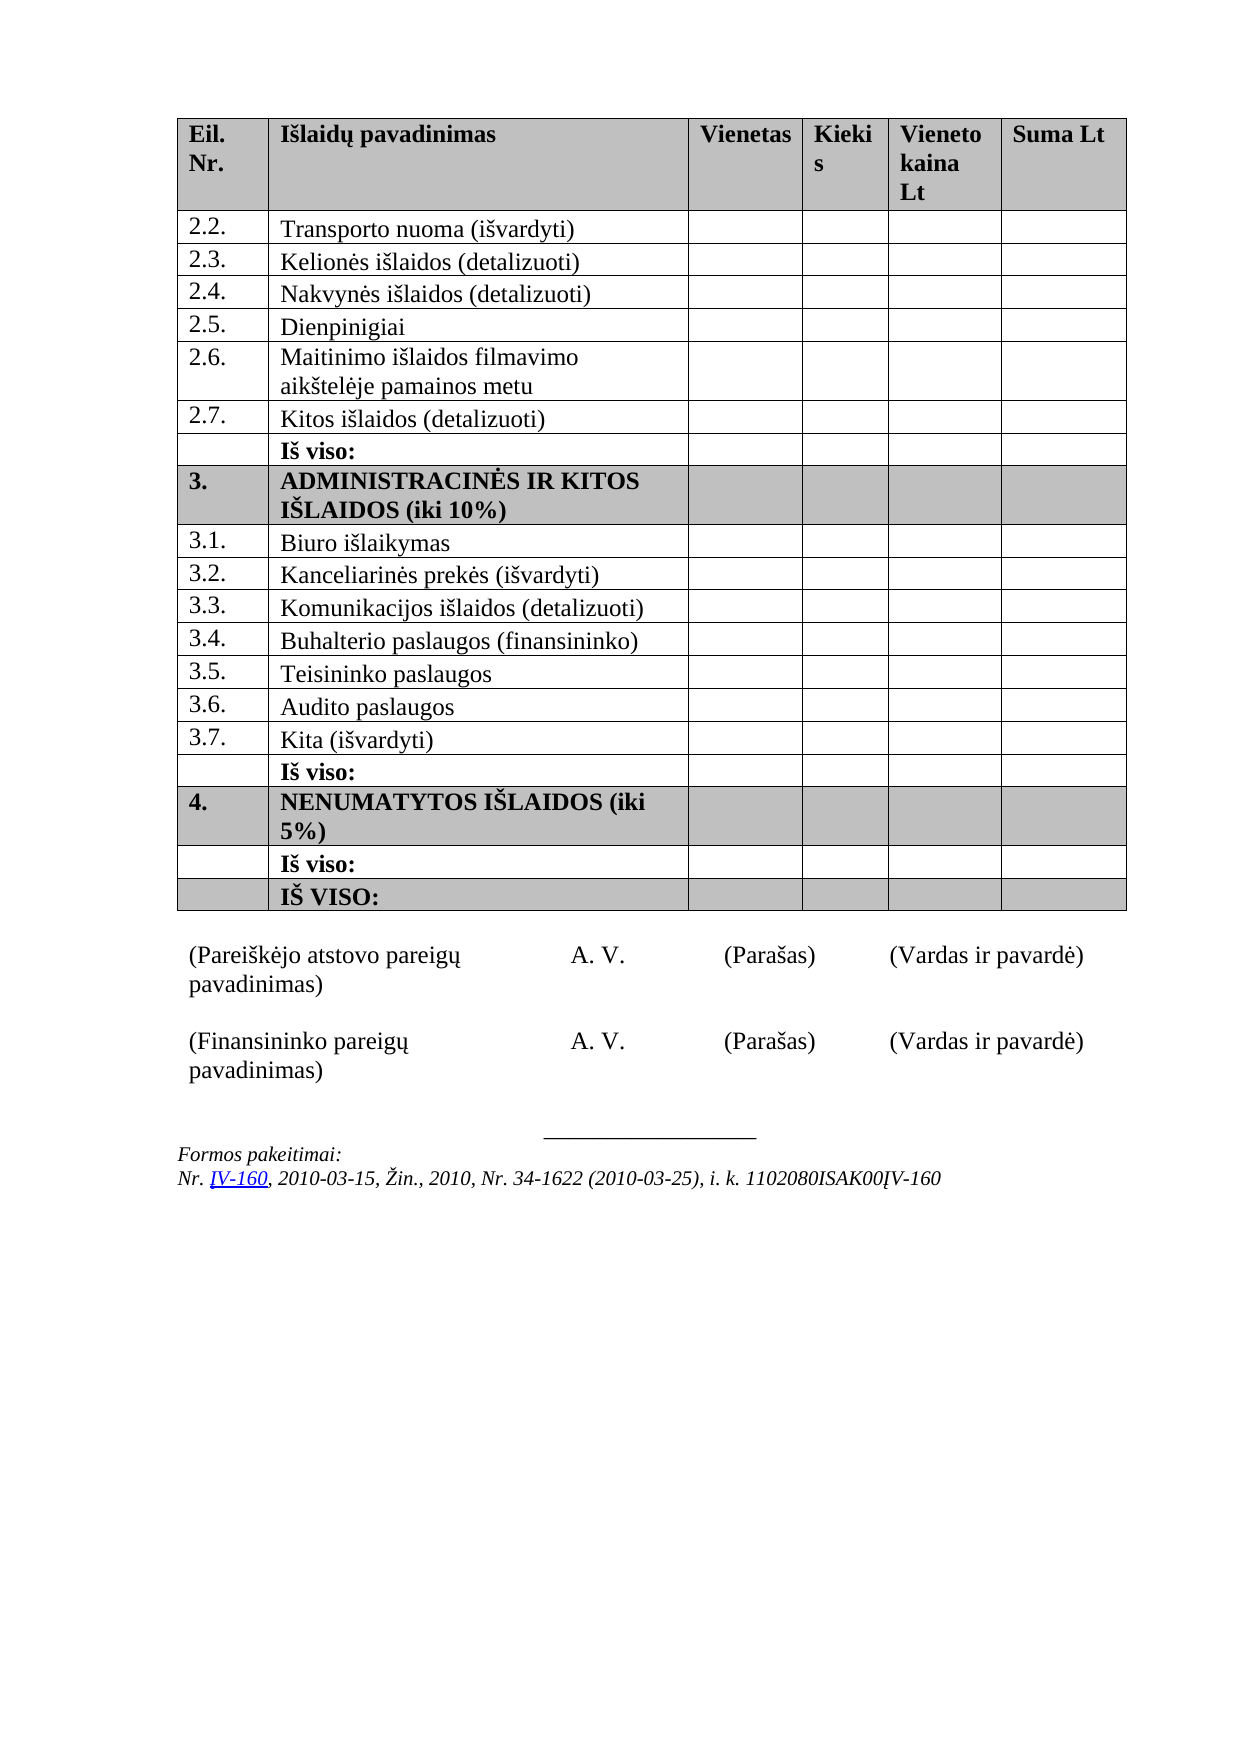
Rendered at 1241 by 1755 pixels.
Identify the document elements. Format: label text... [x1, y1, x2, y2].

table_cell [1002, 787, 1126, 845]
table_cell [1002, 276, 1126, 308]
table_cell [689, 755, 802, 786]
table_cell 2.3. [178, 244, 268, 275]
table_cell Nakvynės išlaidos (detalizuoti) [269, 276, 688, 308]
table_cell [803, 309, 888, 341]
table_cell [1002, 342, 1126, 399]
table_cell [178, 846, 268, 878]
table_cell [803, 590, 888, 622]
table_cell Buhalterio paslaugos (finansininko) [269, 623, 688, 655]
table_cell [803, 525, 888, 557]
table_cell [689, 342, 802, 399]
table_cell [803, 879, 888, 910]
table_cell [689, 722, 802, 753]
table_header (Parašas) [689, 940, 851, 998]
table_header Eil. Nr. [178, 119, 268, 210]
table_cell [889, 787, 1001, 845]
table_cell [1002, 309, 1126, 341]
table_cell [689, 879, 802, 910]
table_cell [1002, 211, 1126, 243]
table_cell [803, 342, 888, 399]
table_cell [1002, 656, 1126, 688]
table_cell 3.7. [178, 722, 268, 753]
table_cell [689, 558, 802, 589]
table_header A. V. [514, 940, 688, 998]
table_cell [889, 434, 1001, 465]
table_cell Kitos išlaidos (detalizuoti) [269, 401, 688, 432]
table_cell [803, 722, 888, 753]
table_cell 3.5. [178, 656, 268, 688]
table_header Kiekis [803, 119, 888, 210]
table_cell [889, 401, 1001, 432]
table_cell NENUMATYTOS IŠLAIDOS (iki 5%) [269, 787, 688, 845]
table_cell [889, 590, 1001, 622]
table_cell 3. [178, 466, 268, 524]
table_cell [889, 755, 1001, 786]
table_cell [803, 755, 888, 786]
table_header (Vardas ir pavardė) [851, 940, 1122, 998]
table_header A. V. [514, 1026, 688, 1084]
table_cell 2.6. [178, 342, 268, 399]
table_header Vienetas [689, 119, 802, 210]
table_cell [1002, 434, 1126, 465]
table_cell [803, 689, 888, 721]
table_cell Teisininko paslaugos [269, 656, 688, 688]
table_cell [1002, 755, 1126, 786]
table_cell [689, 787, 802, 845]
table_cell [1002, 466, 1126, 524]
table_cell 3.2. [178, 558, 268, 589]
table_cell [689, 656, 802, 688]
table_cell Dienpinigiai [269, 309, 688, 341]
table_cell [178, 434, 268, 465]
table_cell [803, 846, 888, 878]
table_cell [803, 401, 888, 432]
table_cell [889, 722, 1001, 753]
table_cell [889, 211, 1001, 243]
table_cell [803, 276, 888, 308]
text _________________ [177, 1113, 1122, 1141]
table_cell Audito paslaugos [269, 689, 688, 721]
table_cell Biuro išlaikymas [269, 525, 688, 557]
table_cell Iš viso: [269, 434, 688, 465]
table_cell [803, 466, 888, 524]
table_cell 2.2. [178, 211, 268, 243]
table_cell 3.6. [178, 689, 268, 721]
table_cell [689, 846, 802, 878]
table_cell 2.7. [178, 401, 268, 432]
table_cell 2.4. [178, 276, 268, 308]
table_cell [889, 525, 1001, 557]
table_cell Iš viso: [269, 846, 688, 878]
table_cell [803, 558, 888, 589]
table_header (Pareiškėjo atstovo pareigų pavadinimas) [177, 940, 513, 998]
text Nr. ĮV-160, 2010-03-15, Žin., 2010, Nr. 34-1622 (2010-03-25), i. k. 1102080ISAK00ĮV-160 [177, 1166, 1122, 1189]
table_cell [889, 342, 1001, 399]
table_cell [689, 525, 802, 557]
table_cell [803, 623, 888, 655]
text Formos pakeitimai: [177, 1141, 1122, 1166]
table_cell 3.1. [178, 525, 268, 557]
table_cell [889, 558, 1001, 589]
table_cell [1002, 846, 1126, 878]
table_cell [803, 656, 888, 688]
table_header Vieneto kaina Lt [889, 119, 1001, 210]
table_cell [1002, 525, 1126, 557]
table_cell [689, 401, 802, 432]
table_header (Finansininko pareigų pavadinimas) [177, 1026, 513, 1084]
table_header (Vardas ir pavardė) [851, 1026, 1122, 1084]
table_cell Komunikacijos išlaidos (detalizuoti) [269, 590, 688, 622]
table_cell [803, 787, 888, 845]
table_cell [889, 623, 1001, 655]
table_cell [1002, 623, 1126, 655]
table_cell [803, 211, 888, 243]
table_cell [889, 689, 1001, 721]
table_cell [889, 879, 1001, 910]
table_cell [178, 755, 268, 786]
table_cell [889, 656, 1001, 688]
table_cell [889, 466, 1001, 524]
table_cell [1002, 401, 1126, 432]
table_cell [689, 623, 802, 655]
table_cell Iš viso: [269, 755, 688, 786]
table_cell 2.5. [178, 309, 268, 341]
table_cell [689, 244, 802, 275]
table_cell ADMINISTRACINĖS IR KITOS IŠLAIDOS (iki 10%) [269, 466, 688, 524]
table_cell [689, 466, 802, 524]
table_cell Transporto nuoma (išvardyti) [269, 211, 688, 243]
table_cell 3.4. [178, 623, 268, 655]
table_cell [1002, 689, 1126, 721]
table_cell [889, 846, 1001, 878]
table_cell [689, 276, 802, 308]
table_cell [1002, 590, 1126, 622]
table_cell [689, 434, 802, 465]
table_cell [889, 276, 1001, 308]
table_cell 4. [178, 787, 268, 845]
table_cell [803, 434, 888, 465]
table_cell [689, 689, 802, 721]
table_cell [889, 309, 1001, 341]
table_cell Kita (išvardyti) [269, 722, 688, 753]
table_cell Kelionės išlaidos (detalizuoti) [269, 244, 688, 275]
table_cell IŠ VISO: [269, 879, 688, 910]
table_cell [1002, 558, 1126, 589]
table_cell Kanceliarinės prekės (išvardyti) [269, 558, 688, 589]
table_header (Parašas) [689, 1026, 851, 1084]
table_cell [1002, 722, 1126, 753]
table_cell [1002, 879, 1126, 910]
table_cell [178, 879, 268, 910]
table_cell [689, 309, 802, 341]
table_cell 3.3. [178, 590, 268, 622]
table_cell [689, 590, 802, 622]
table_cell Maitinimo išlaidos filmavimo aikštelėje pamainos metu [269, 342, 688, 399]
table_cell [803, 244, 888, 275]
table_header Išlaidų pavadinimas [269, 119, 688, 210]
table_header Suma Lt [1002, 119, 1126, 210]
table_cell [889, 244, 1001, 275]
table_cell [689, 211, 802, 243]
table_cell [1002, 244, 1126, 275]
